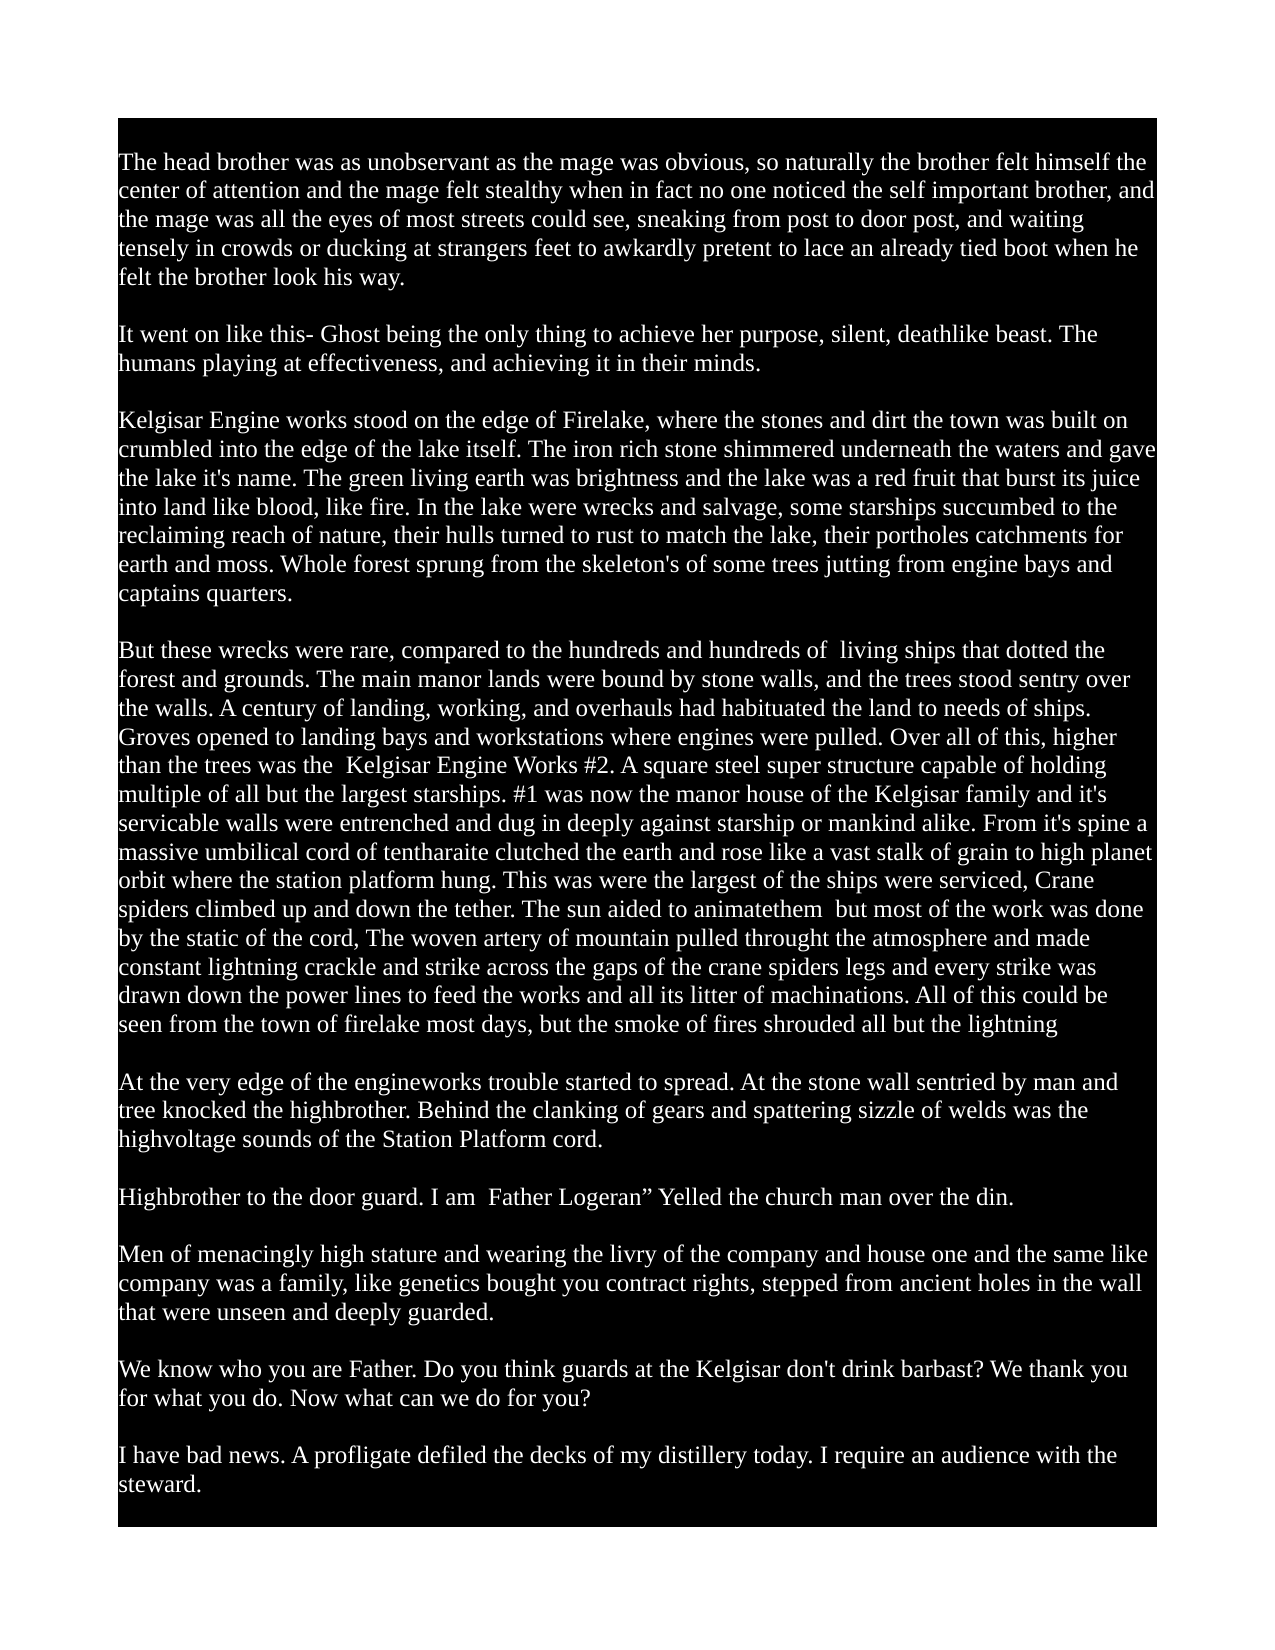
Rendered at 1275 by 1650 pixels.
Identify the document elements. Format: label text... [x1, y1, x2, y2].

text But these wrecks were rare, compared to the hundreds and hundreds of living ships that dotted the forest and grounds. The main manor lands were bound by stone walls, and the trees stood sentry over the walls. A century of landing, working, and overhauls had habituated the land to needs of ships. Groves opened to landing bays and workstations where engines were pulled. Over all of this, higher than the trees was the Kelgisar Engine Works #2. A square steel super structure capable of holding multiple of all but the largest starships. #1 was now the manor house of the Kelgisar family and it's servicable walls were entrenched and dug in deeply against starship or mankind alike. From it's spine a massive umbilical cord of tentharaite clutched the earth and rose like a vast stalk of grain to high planet orbit where the station platform hung. This was were the largest of the ships were serviced, Crane spiders climbed up and down the tether. The sun aided to animatethem but most of the work was done by the static of the cord, The woven artery of mountain pulled throught the atmosphere and made constant lightning crackle and strike across the gaps of the crane spiders legs and every strike was drawn down the power lines to feed the works and all its litter of machinations. All of this could be seen from the town of firelake most days, but the smoke of fires shrouded all but the lightning At the very edge of the engineworks trouble started to spread. At the stone wall sentried by man and tree knocked the highbrother. Behind the clanking of gears and spattering sizzle of welds was the highvoltage sounds of the Station Platform cord. Highbrother to the door guard. I am Father Logeran” Yelled the church man over the din. [118, 636, 1157, 1211]
text Men of menacingly high stature and wearing the livry of the company and house one and the same like company was a family, like genetics bought you contract rights, stepped from ancient holes in the wall that were unseen and deeply guarded. We know who you are Father. Do you think guards at the Kelgisar don't drink barbast? We thank you for what you do. Now what can we do for you? I have bad news. A profligate defiled the decks of my distillery today. I require an audience with the steward. [118, 1239, 1157, 1527]
text It went on like this- Ghost being the only thing to achieve her purpose, silent, deathlike beast. The humans playing at effectiveness, and achieving it in their minds. Kelgisar Engine works stood on the edge of Firelake, where the stones and dirt the town was built on crumbled into the edge of the lake itself. The iron rich stone shimmered underneath the waters and gave the lake it's name. The green living earth was brightness and the lake was a red fruit that burst its juice into land like blood, like fire. In the lake were wrecks and salvage, some starships succumbed to the reclaiming reach of nature, their hulls turned to rust to match the lake, their portholes catchments for earth and moss. Whole forest sprung from the skeleton's of some trees jutting from engine bays and captains quarters. [118, 319, 1157, 607]
text The head brother was as unobservant as the mage was obvious, so naturally the brother felt himself the center of attention and the mage felt stealthy when in fact no one noticed the self important brother, and the mage was all the eyes of most streets could see, sneaking from post to door post, and waiting tensely in crowds or ducking at strangers feet to awkardly pretent to lace an already tied boot when he felt the brother look his way. [118, 147, 1157, 291]
